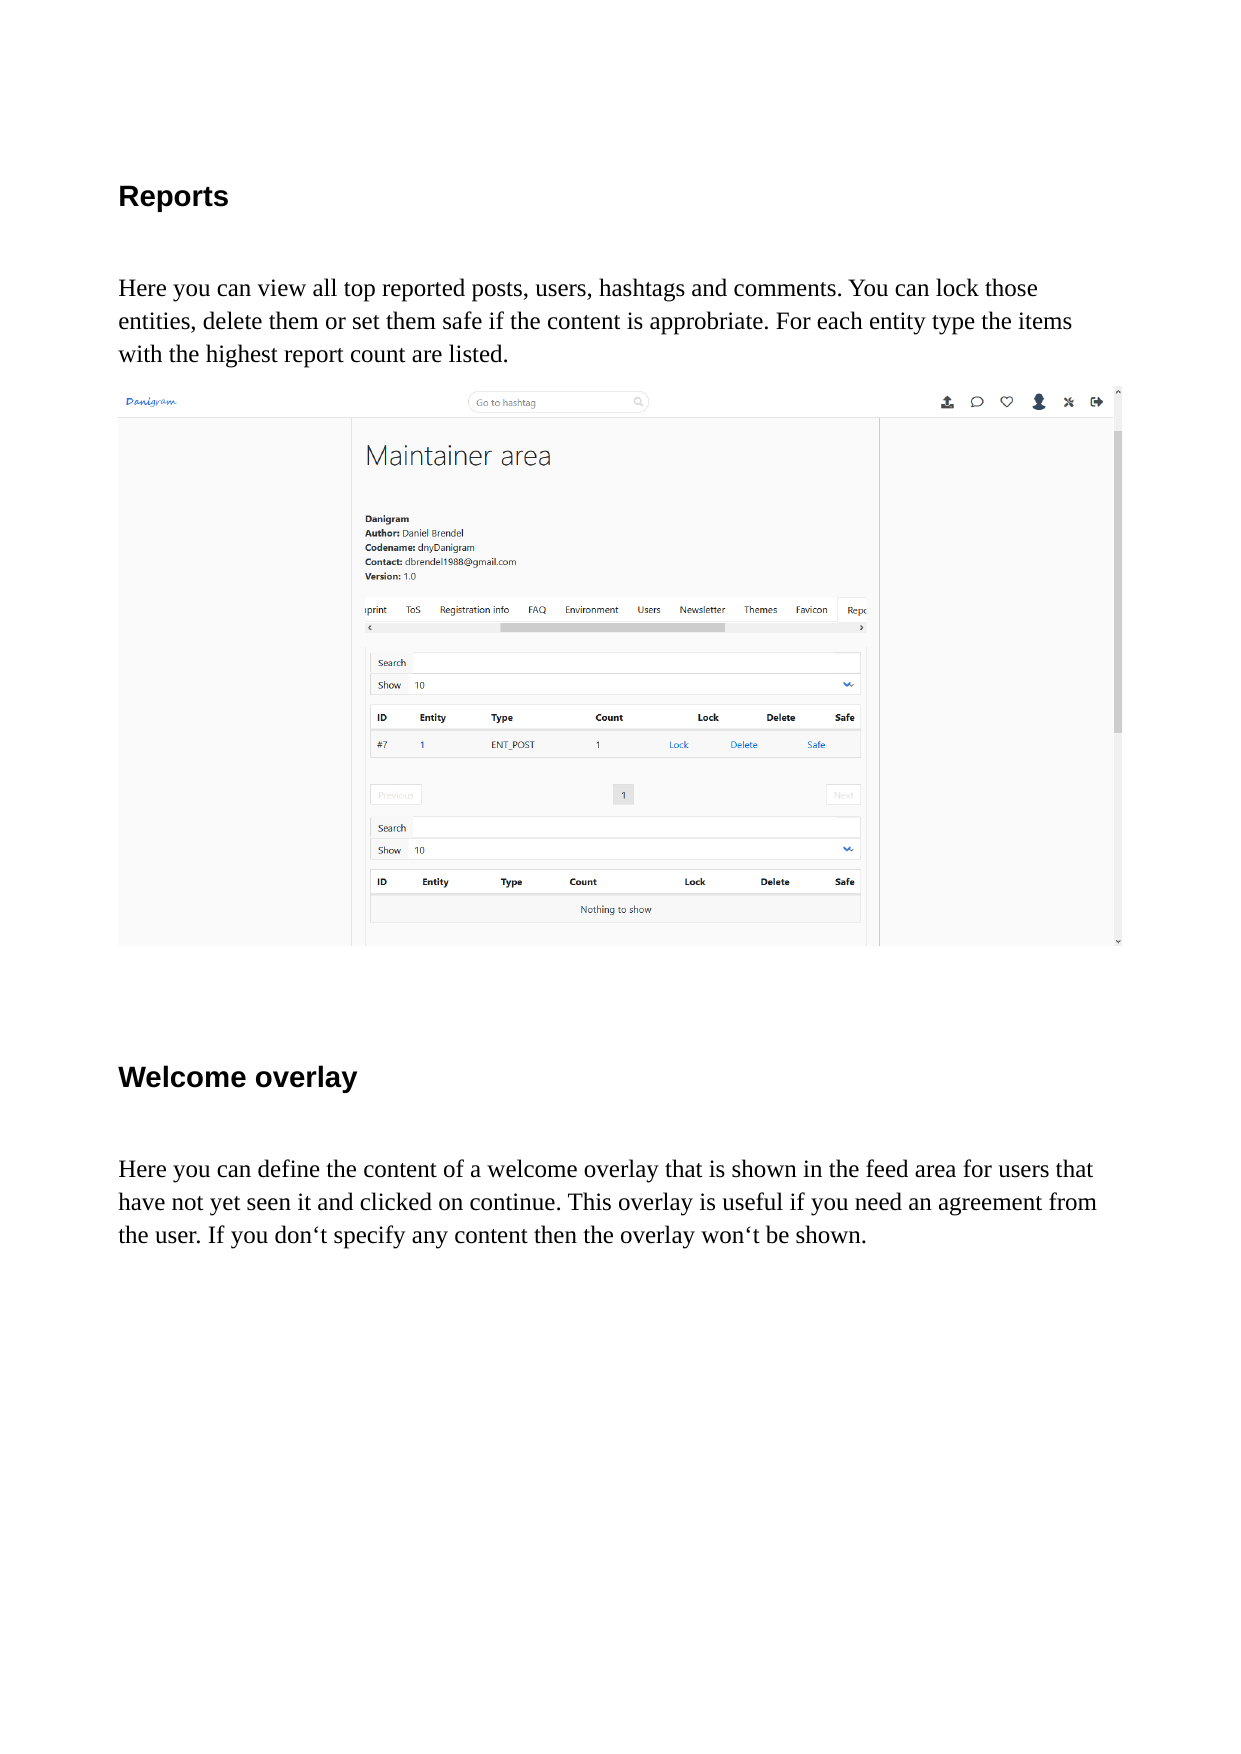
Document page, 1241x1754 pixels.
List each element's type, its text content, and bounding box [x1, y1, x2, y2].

subtitle Welcome overlay [118, 1060, 1122, 1093]
subtitle Reports [118, 179, 1122, 213]
text Here you can view all top reported posts, users, hashtags and comments. You can lock those entities, delete them or set them safe if the content is approbriate. For each entity type the items with the highest report count are listed. [118, 273, 1122, 368]
text Here you can define the content of a welcome overlay that is shown in the feed area for users that have not yet seen it and clicked on continue. This overlay is useful if you need an agreement from the user. If you don‘t specify any content then the overlay won‘t be shown. [118, 1154, 1122, 1248]
picture [118, 386, 1123, 946]
